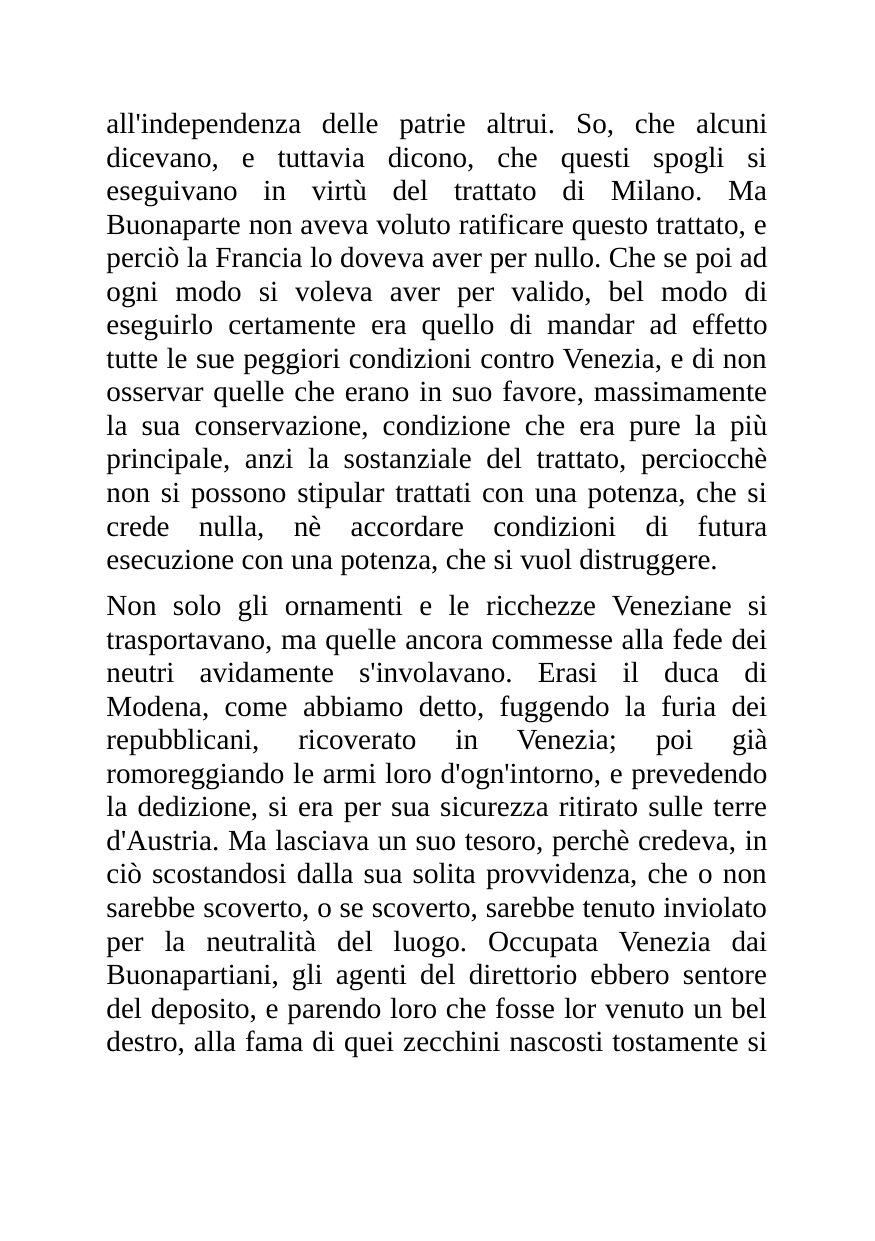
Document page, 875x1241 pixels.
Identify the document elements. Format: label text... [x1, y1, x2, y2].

text Non solo gli ornamenti e le ricchezze Veneziane si trasportavano, ma quelle ancora commesse alla fede dei neutri avidamente s'involavano. Erasi il duca di Modena, come abbiamo detto, fuggendo la furia dei repubblicani, ricoverato in Venezia; poi già romoreggiando le armi loro d'ogn'intorno, e prevedendo la dedizione, si era per sua sicurezza ritirato sulle terre d'Austria. Ma lasciava un suo tesoro, perchè credeva, in ciò scostandosi dalla sua solita provvidenza, che o non sarebbe scoverto, o se scoverto, sarebbe tenuto inviolato per la neutralità del luogo. Occupata Venezia dai Buonapartiani, gli agenti del direttorio ebbero sentore del deposito, e parendo loro che fosse lor venuto un bel destro, alla fama di quei zecchini nascosti tostamente si [106, 588, 768, 1058]
text all'independenza delle patrie altrui. So, che alcuni dicevano, e tuttavia dicono, che questi spogli si eseguivano in virtù del trattato di Milano. Ma Buonaparte non aveva voluto ratificare questo trattato, e perciò la Francia lo doveva aver per nullo. Che se poi ad ogni modo si voleva aver per valido, bel modo di eseguirlo certamente era quello di mandar ad effetto tutte le sue peggiori condizioni contro Venezia, e di non osservar quelle che erano in suo favore, massimamente la sua conservazione, condizione che era pure la più principale, anzi la sostanziale del trattato, perciocchè non si possono stipular trattati con una potenza, che si crede nulla, nè accordare condizioni di futura esecuzione con una potenza, che si vuol distruggere. [106, 106, 768, 576]
